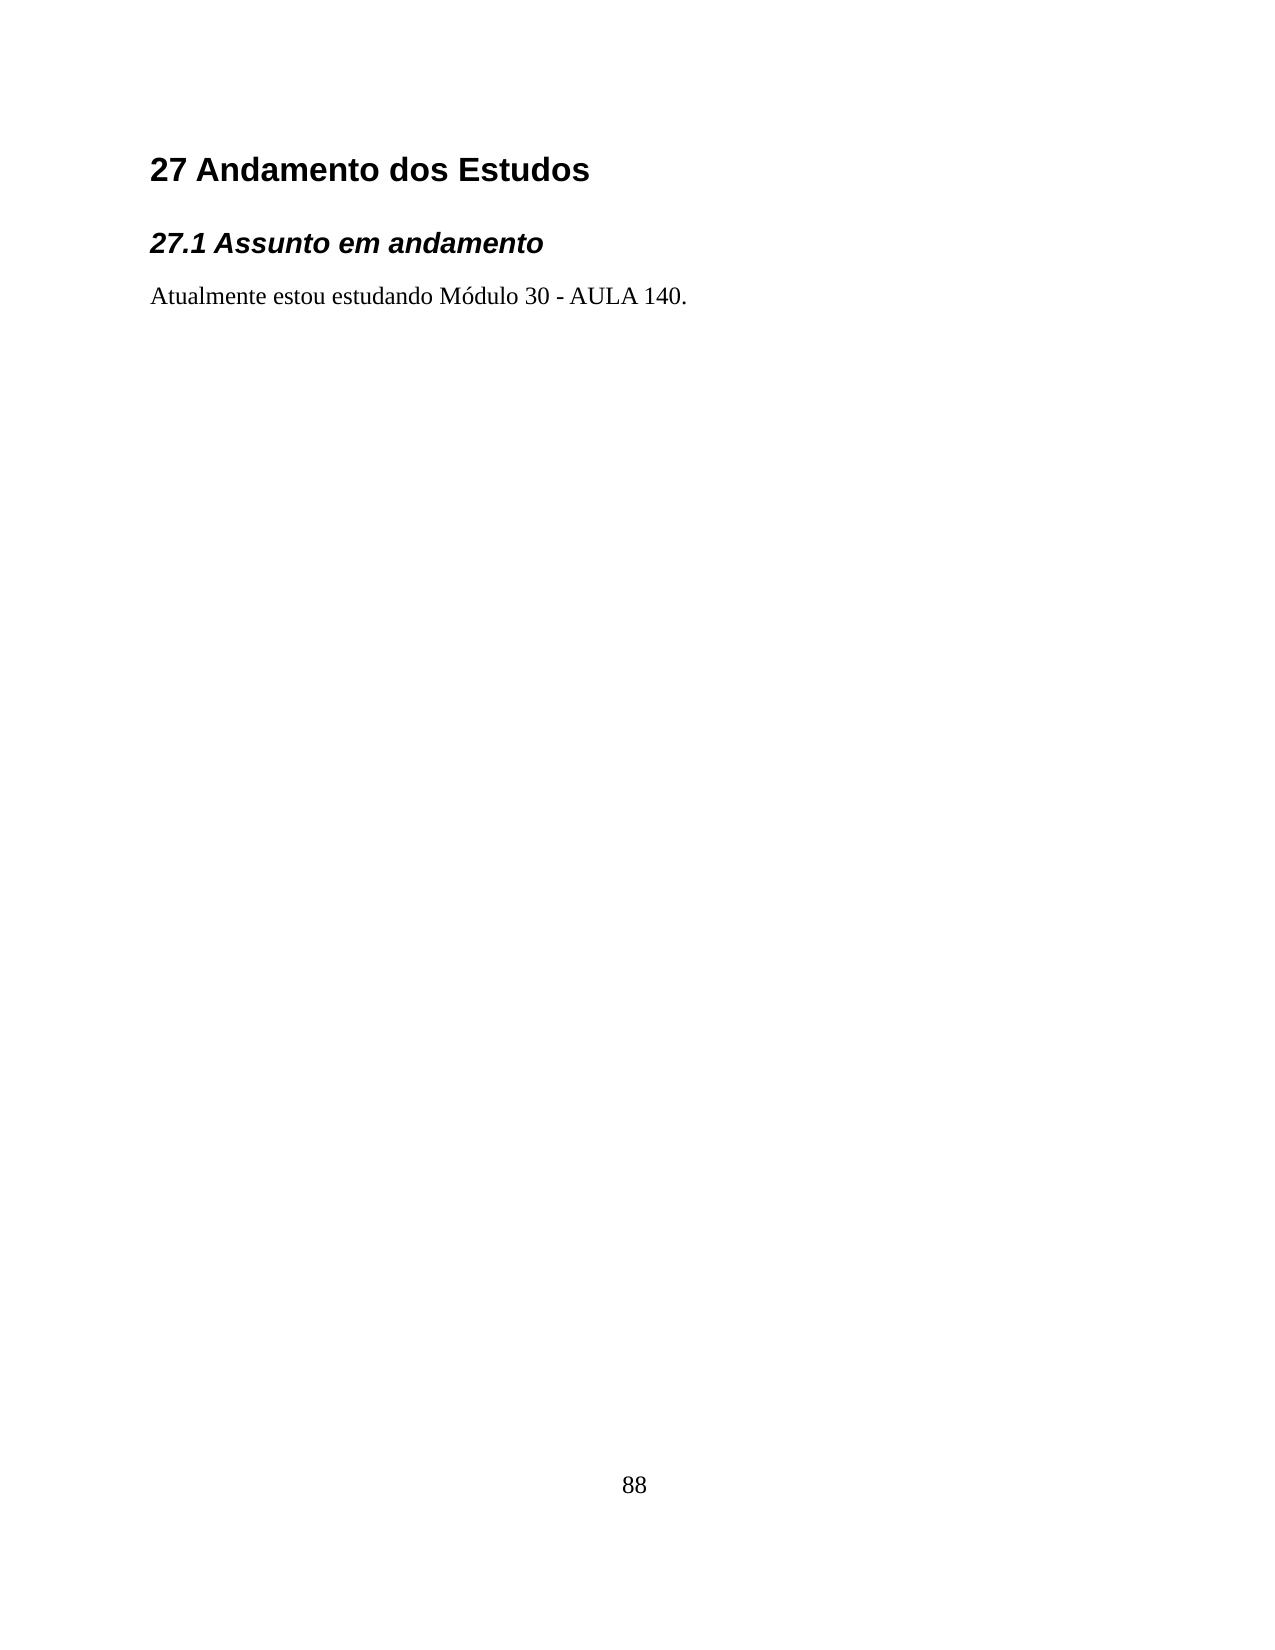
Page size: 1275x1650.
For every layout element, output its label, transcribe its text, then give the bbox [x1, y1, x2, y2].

subtitle 27 Andamento dos Estudos [150, 150, 1125, 189]
subtitle 27.1 Assunto em andamento [150, 226, 1125, 260]
text Atualmente estou estudando Módulo 30 - AULA 140. [150, 281, 1125, 339]
